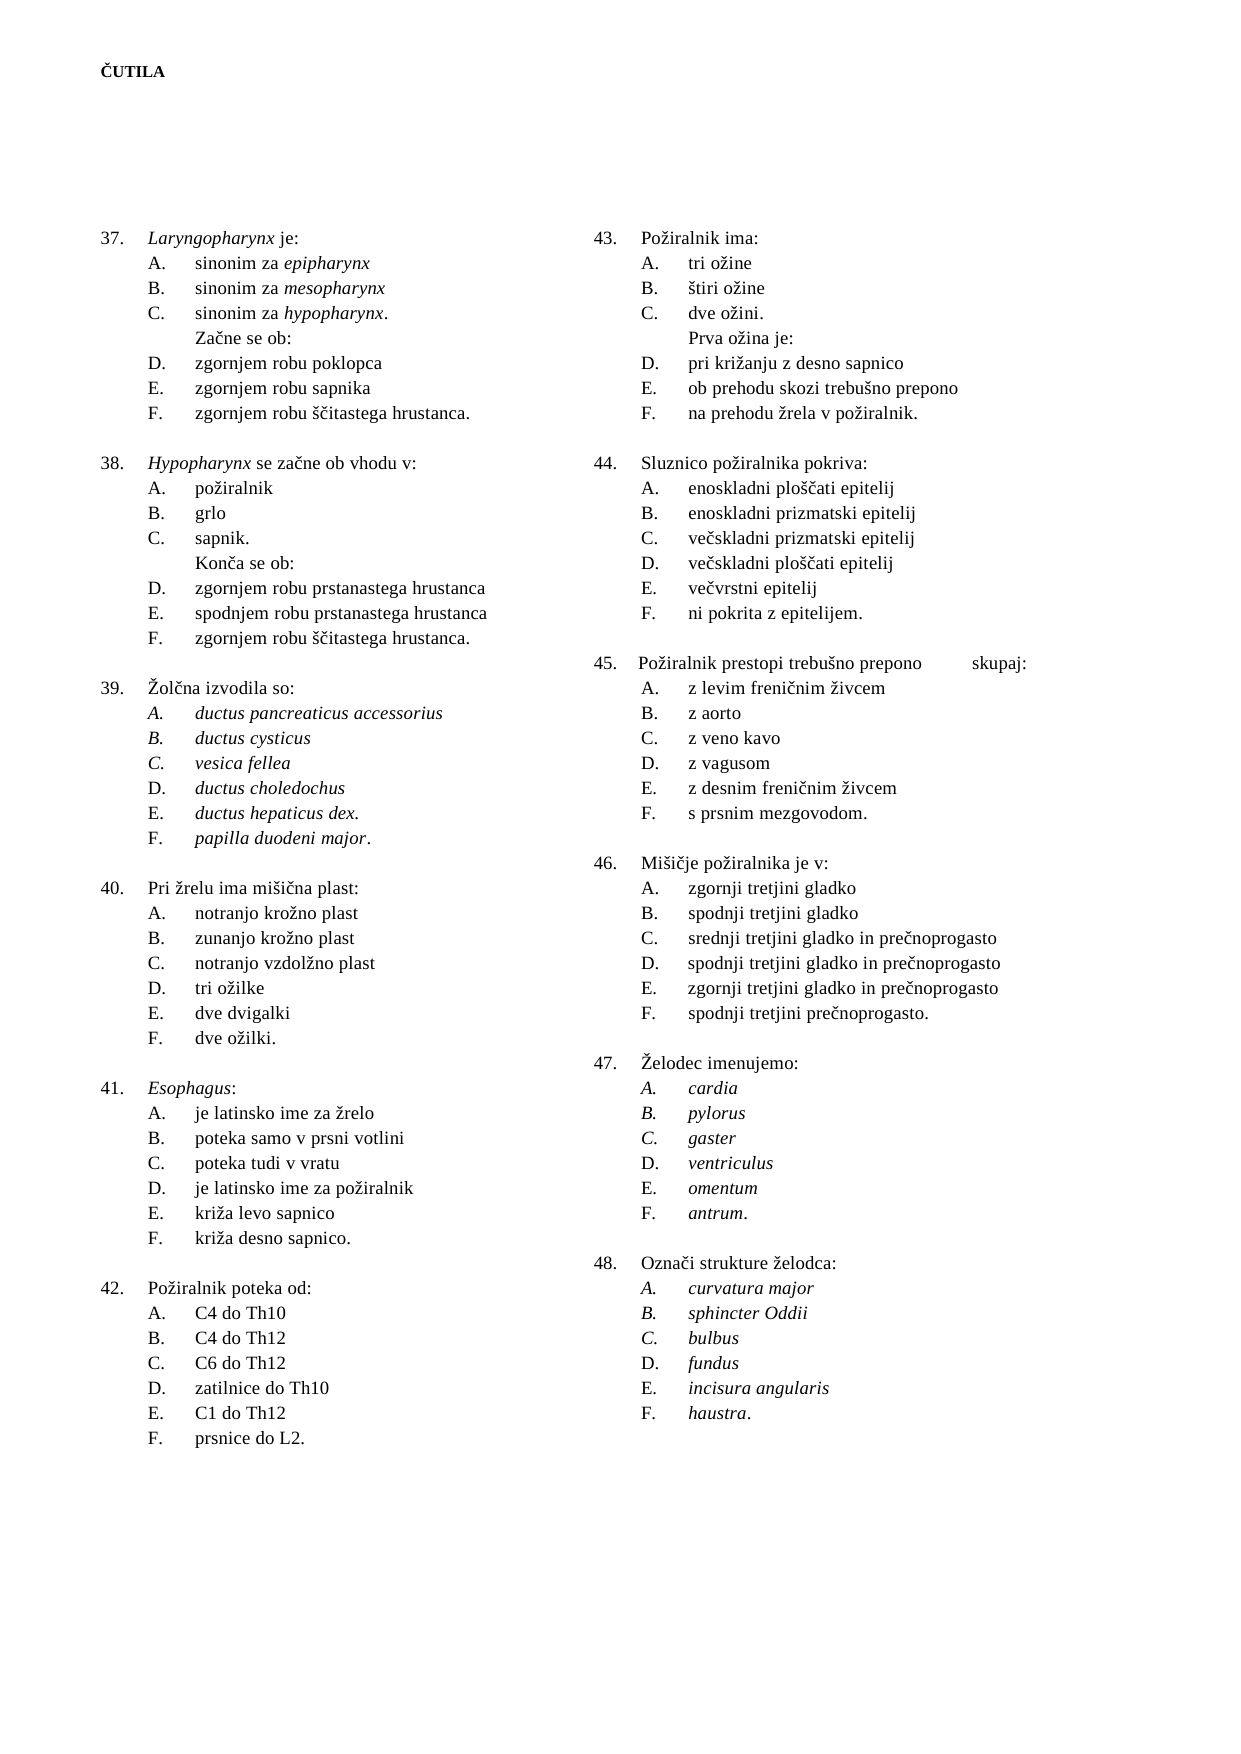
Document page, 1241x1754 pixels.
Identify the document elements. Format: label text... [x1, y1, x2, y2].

list enoskladni prizmatski epitelij [641, 499, 1051, 524]
list pylorus [641, 1099, 1051, 1124]
list sapnik. Konča se ob: [148, 524, 558, 574]
text E. večvrstni epitelij [593, 574, 1051, 599]
text D. tri ožilke [148, 974, 558, 999]
text D. zatilnice do Th10 [148, 1374, 558, 1399]
text 46. Mišičje požiralnika je v: [593, 849, 1051, 874]
list sphincter Oddii [641, 1299, 1051, 1324]
text E. zgornjem robu sapnika [100, 374, 558, 399]
list gaster [641, 1124, 1051, 1149]
list sinonim za hypopharynx. Začne se ob: [148, 299, 558, 349]
list C4 do Th10 [148, 1299, 558, 1324]
list vesica fellea [148, 749, 558, 774]
text D. zgornjem robu poklopca [148, 349, 558, 374]
text E. dve dvigalki [100, 999, 558, 1024]
text F. spodnji tretjini prečnoprogasto. [593, 999, 1051, 1024]
text 37. Laryngopharynx je: [100, 224, 558, 249]
text 42. Požiralnik poteka od: [100, 1274, 558, 1299]
list z levim freničnim živcem [641, 674, 1051, 699]
list ductus pancreaticus accessorius [148, 699, 558, 724]
list sinonim za epipharynx [148, 249, 558, 274]
text 48. Označi strukture želodca: [593, 1249, 1051, 1274]
text F. prsnice do L2. [100, 1424, 558, 1449]
list sinonim za mesopharynx [148, 274, 558, 299]
list cardia [641, 1074, 1051, 1099]
list notranjo vzdolžno plast [148, 949, 558, 974]
text E. ob prehodu skozi trebušno prepono [593, 374, 1051, 399]
text E. incisura angularis [593, 1374, 1051, 1399]
list C6 do Th12 [148, 1349, 558, 1374]
text D. ductus choledochus [148, 774, 558, 799]
text F. ni pokrita z epitelijem. [593, 599, 1051, 624]
text Prva ožina je: [593, 324, 1051, 349]
text D. z vagusom [641, 749, 1051, 774]
text F. antrum. [593, 1199, 1051, 1224]
text F. haustra. [593, 1399, 1051, 1424]
list je latinsko ime za žrelo [148, 1099, 558, 1124]
text F. na prehodu žrela v požiralnik. [593, 399, 1051, 424]
text E. omentum [593, 1174, 1051, 1199]
list grlo [148, 499, 558, 524]
text E. križa levo sapnico [100, 1199, 558, 1224]
text 43. Požiralnik ima: [593, 224, 1051, 249]
list dve ožini. [641, 299, 1051, 324]
list poteka samo v prsni votlini [148, 1124, 558, 1149]
list C4 do Th12 [148, 1324, 558, 1349]
list požiralnik [148, 474, 558, 499]
text 44. Sluznico požiralnika pokriva: [593, 449, 1051, 474]
text D. ventriculus [641, 1149, 1051, 1174]
list ductus cysticus [148, 724, 558, 749]
text E. C1 do Th12 [100, 1399, 558, 1424]
list zunanjo krožno plast [148, 924, 558, 949]
text F. papilla duodeni major. [100, 824, 558, 849]
list curvatura major [641, 1274, 1051, 1299]
text D. večskladni ploščati epitelij [641, 549, 1051, 574]
text 45. Požiralnik prestopi trebušno prepono skupaj: [593, 649, 1051, 674]
text 40. Pri žrelu ima mišična plast: [100, 874, 558, 899]
text F. zgornjem robu ščitastega hrustanca. [100, 624, 558, 649]
list enoskladni ploščati epitelij [641, 474, 1051, 499]
list notranjo krožno plast [148, 899, 558, 924]
list zgornji tretjini gladko [641, 874, 1051, 899]
list večskladni prizmatski epitelij [641, 524, 1051, 549]
text D. fundus [641, 1349, 1051, 1374]
list tri ožine [641, 249, 1051, 274]
list srednji tretjini gladko in prečnoprogasto [641, 924, 1051, 949]
text F. zgornjem robu ščitastega hrustanca. [100, 399, 558, 424]
text D. je latinsko ime za požiralnik [148, 1174, 558, 1199]
list z veno kavo [641, 724, 1051, 749]
text 41. Esophagus: [100, 1074, 558, 1099]
text F. dve ožilki. [100, 1024, 558, 1049]
list bulbus [641, 1324, 1051, 1349]
text E. zgornji tretjini gladko in prečnoprogasto [641, 974, 1051, 999]
text F. s prsnim mezgovodom. [593, 799, 1051, 824]
text E. ductus hepaticus dex. [100, 799, 558, 824]
text E. spodnjem robu prstanastega hrustanca [100, 599, 558, 624]
list štiri ožine [641, 274, 1051, 299]
text 38. Hypopharynx se začne ob vhodu v: [100, 449, 558, 474]
text 39. Žolčna izvodila so: [100, 674, 558, 699]
text D. zgornjem robu prstanastega hrustanca [148, 574, 558, 599]
list poteka tudi v vratu [148, 1149, 558, 1174]
text F. križa desno sapnico. [100, 1224, 558, 1249]
text 47. Želodec imenujemo: [593, 1049, 1051, 1074]
list z aorto [641, 699, 1051, 724]
text D. spodnji tretjini gladko in prečnoprogasto [641, 949, 1051, 974]
text D. pri križanju z desno sapnico [593, 349, 1051, 374]
list spodnji tretjini gladko [641, 899, 1051, 924]
text E. z desnim freničnim živcem [593, 774, 1051, 799]
